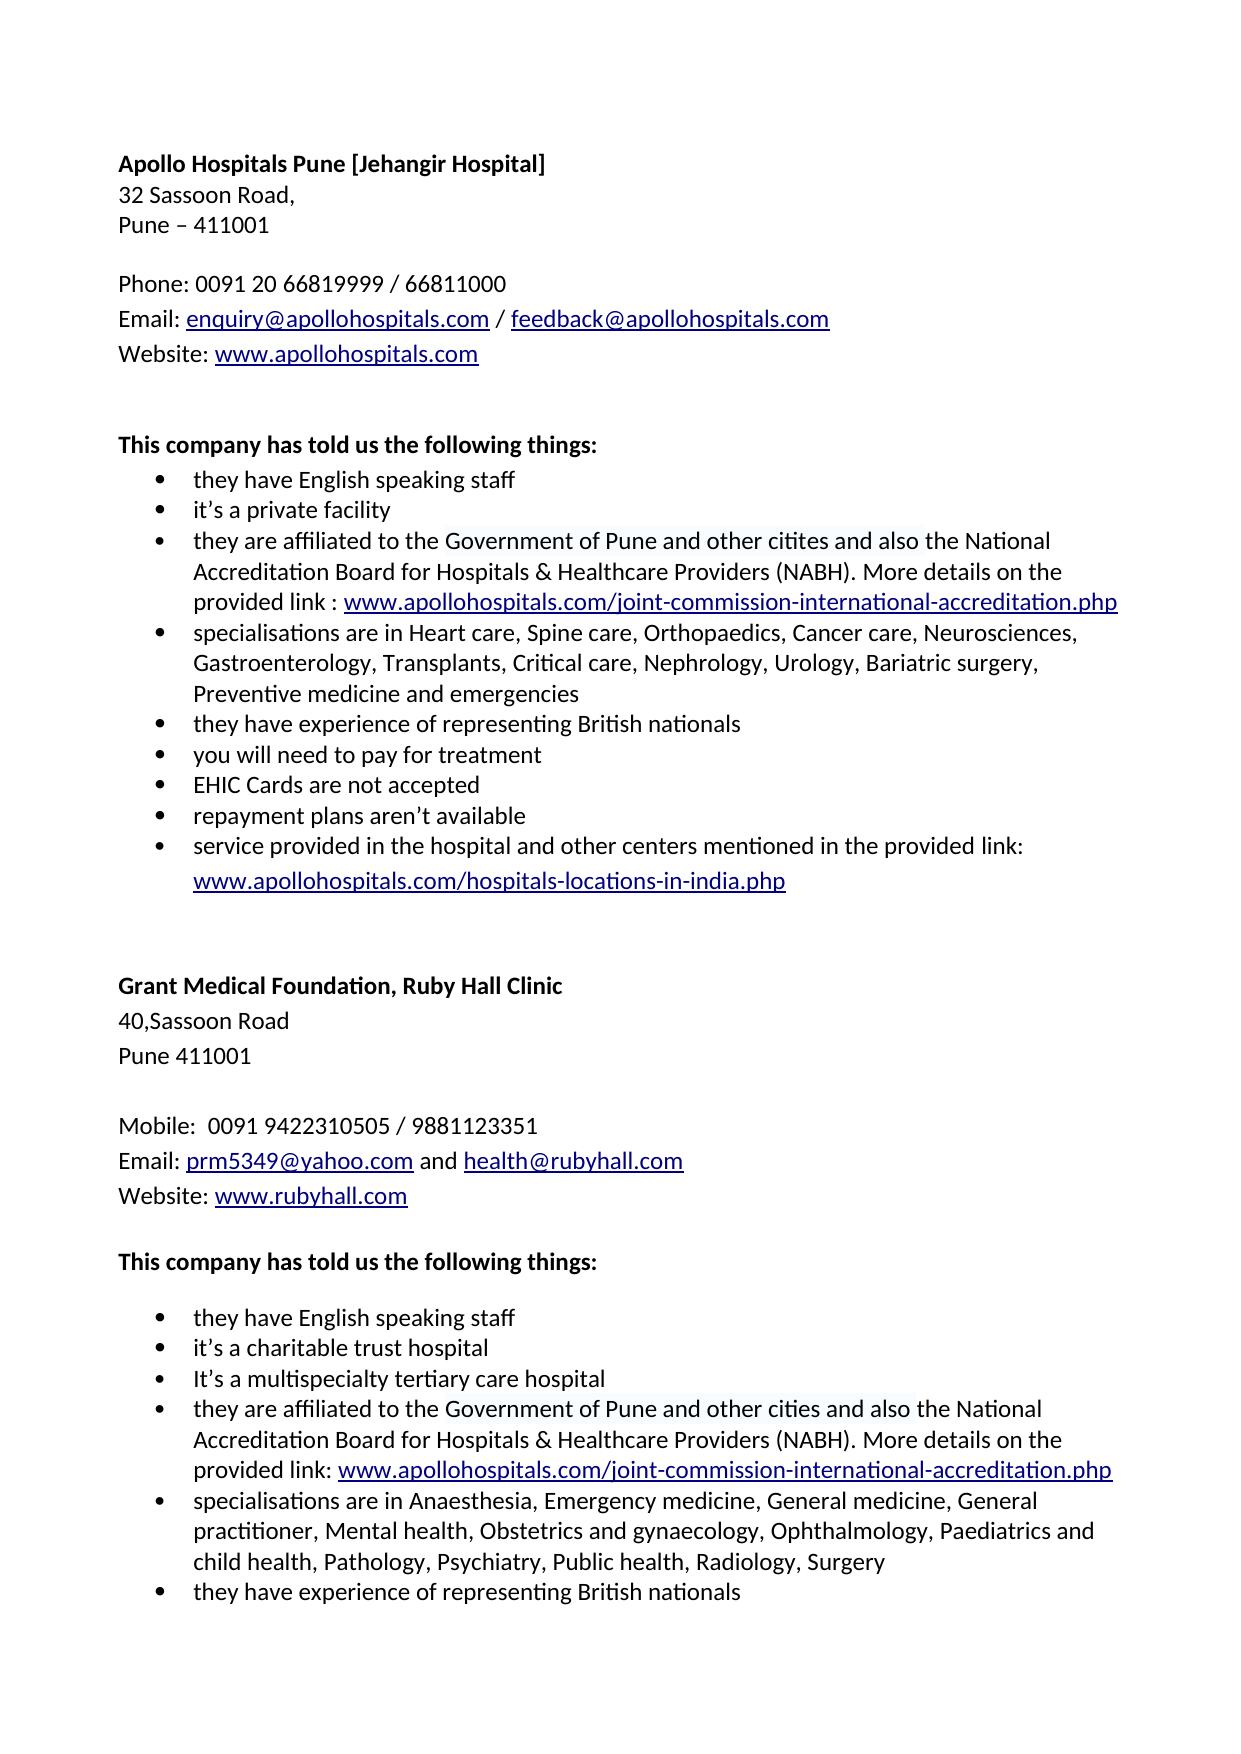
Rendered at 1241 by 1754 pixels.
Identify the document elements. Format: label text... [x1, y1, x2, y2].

list service provided in the hospital and other centers mentioned in the provided link: www.apollohospitals.com/hospitals-locations-in-india.php [156, 830, 1122, 896]
text 40,Sassoon Road [118, 1005, 1122, 1036]
text Website: www.apollohospitals.com [118, 338, 1122, 369]
text Pune – 411001 [118, 210, 1122, 268]
list specialisations are in Anaesthesia, Emergency medicine, General medicine, General practitioner, Mental health, Obstetrics and gynaecology, Ophthalmology, Paediatrics and child health, Pathology, Psychiatry, Public health, Radiology, Surgery [156, 1485, 1122, 1576]
list you will need to pay for treatment [156, 739, 1122, 769]
text Grant Medical Foundation, Ruby Hall Clinic [118, 970, 1122, 1001]
text Phone: 0091 20 66819999 / 66811000 [118, 268, 1122, 299]
list specialisations are in Heart care, Spine care, Orthopaedics, Cancer care, Neurosciences, Gastroenterology, Transplants, Critical care, Nephrology, Urology, Bariatric surgery, Preventive medicine and emergencies [156, 617, 1122, 708]
list it’s a charitable trust hospital [156, 1332, 1122, 1363]
text Mobile: 0091 9422310505 / 9881123351 [118, 1110, 1122, 1141]
list repayment plans aren’t available [156, 800, 1122, 830]
list It’s a multispecialty tertiary care hospital [156, 1363, 1122, 1393]
list EHIC Cards are not accepted [156, 769, 1122, 800]
list they have experience of representing British nationals [156, 1576, 1122, 1607]
list they have experience of representing British nationals [156, 708, 1122, 739]
list it’s a private facility [156, 494, 1122, 525]
list they have English speaking staff [156, 1302, 1122, 1332]
list they are affiliated to the Government of Pune and other citites and also the National Accreditation Board for Hospitals & Healthcare Providers (NABH). More details on the provided link : www.apollohospitals.com/joint-commission-international-accreditation.php [156, 525, 1122, 617]
text Apollo Hospitals Pune [Jehangir Hospital] [118, 149, 1122, 179]
text This company has told us the following things: [118, 429, 1122, 459]
text Website: www.rubyhall.com [118, 1180, 1122, 1211]
text Email: prm5349@yahoo.com and health@rubyhall.com [118, 1145, 1122, 1176]
list they are affiliated to the Government of Pune and other cities and also the National Accreditation Board for Hospitals & Healthcare Providers (NABH). More details on the provided link: www.apollohospitals.com/joint-commission-international-accreditation.php [156, 1393, 1122, 1485]
text Email: enquiry@apollohospitals.com / feedback@apollohospitals.com [118, 303, 1122, 334]
text 32 Sassoon Road, [118, 179, 1122, 210]
text Pune 411001 [118, 1040, 1122, 1071]
list they have English speaking staff [156, 464, 1122, 494]
text This company has told us the following things: [118, 1246, 1122, 1276]
